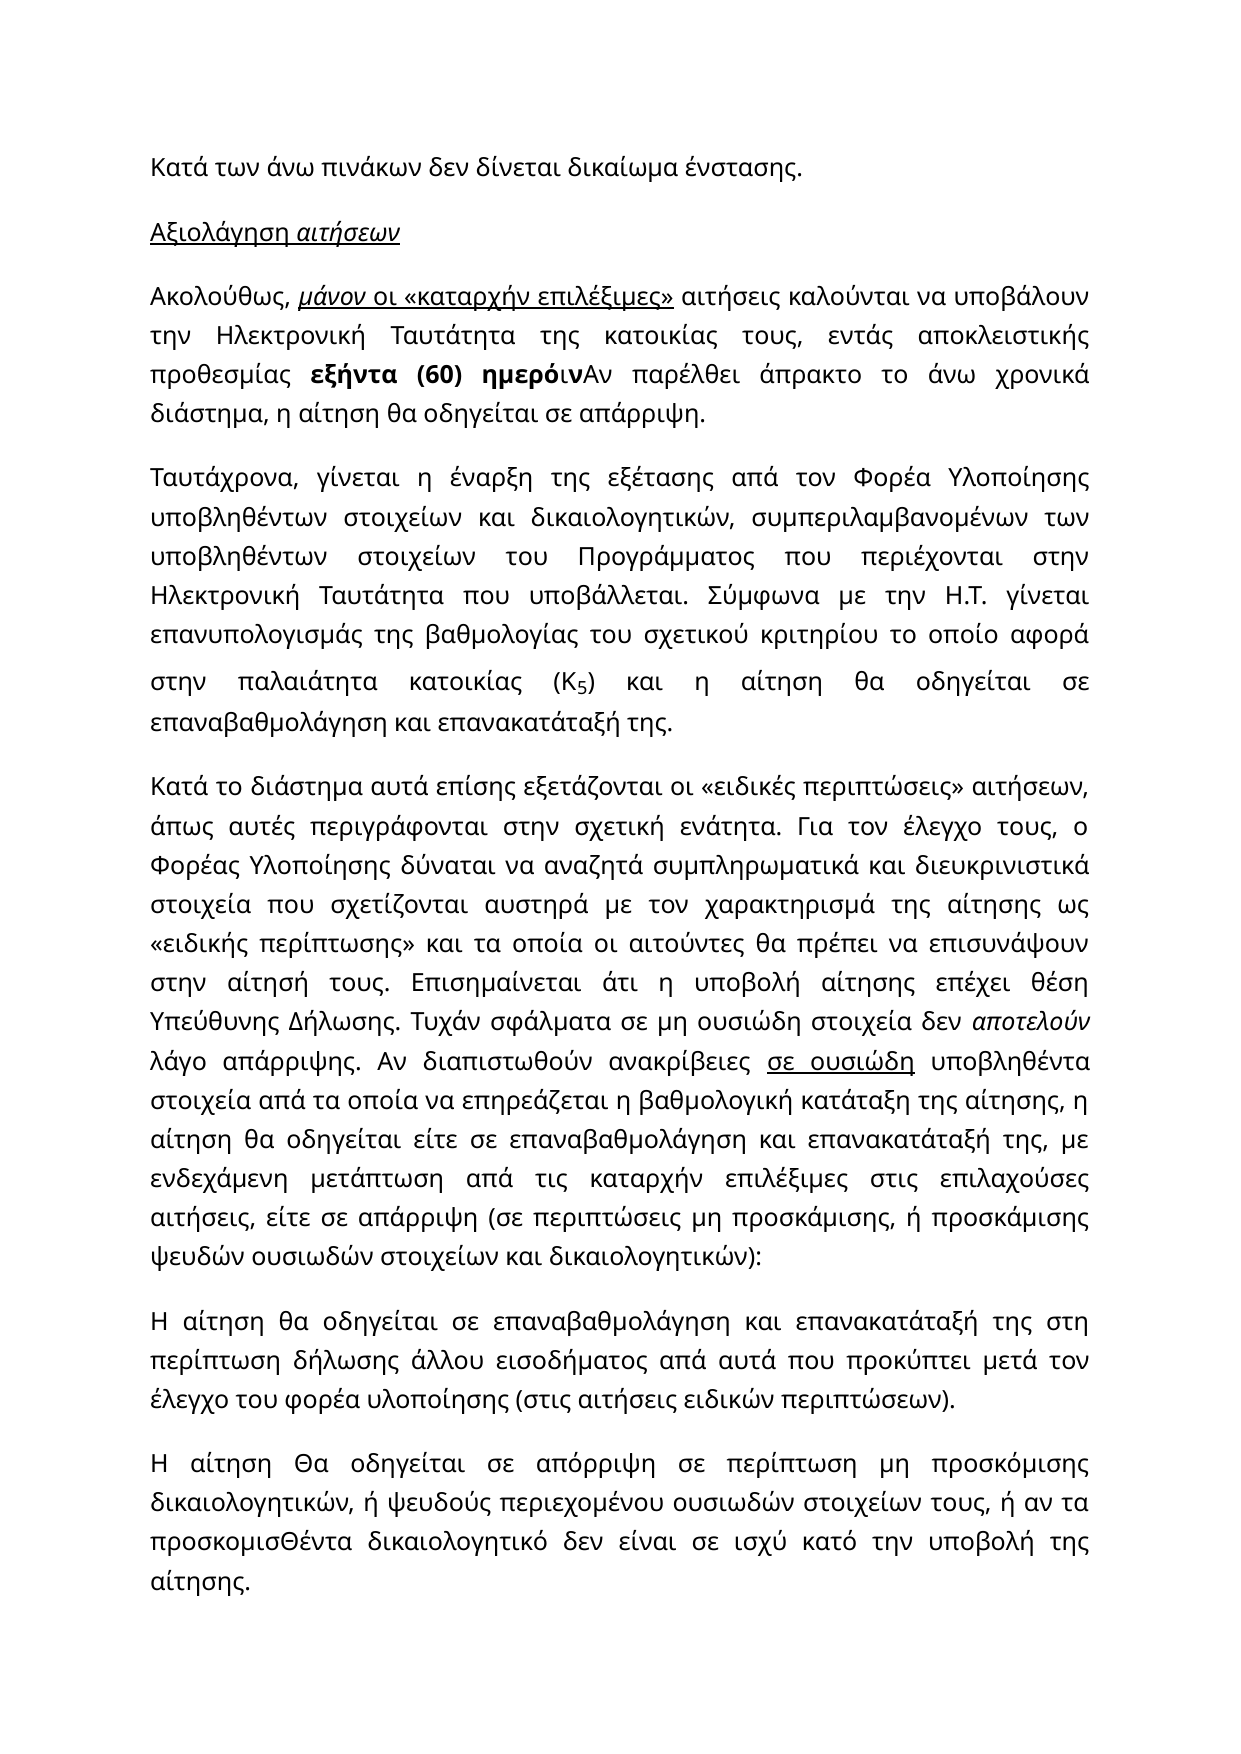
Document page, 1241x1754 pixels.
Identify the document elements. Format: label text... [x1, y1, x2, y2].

text Αξιολάγηση αιτήσεων [150, 214, 1090, 248]
text Κατά των άνω πινάκων δεν δίνεται δικαίωμα ένστασης. [150, 150, 1090, 184]
text Κατά το διάστημα αυτά επίσης εξετάζονται οι «ειδικές περιπτώσεις» αιτήσεων, άπως αυτές περιγράφονται στην σχετική ενάτητα. Για τον έλεγχο τους, ο Φορέας Υλοποίησης δύναται να αναζητά συμπληρωματικά και διευκρινιστικά στοιχεία που σχετίζονται αυστηρά με τον χαρακτηρισμά της αίτησης ως «ειδικής περίπτωσης» και τα οποία οι αιτούντες θα πρέπει να επισυνάψουν στην αίτησή τους. Επισημαίνεται άτι η υποβολή αίτησης επέχει θέση Υπεύθυνης Δήλωσης. Τυχάν σφάλματα σε μη ουσιώδη στοιχεία δεν αποτελούν λάγο απάρριψης. Αν διαπιστωθούν ανακρίβειες σε ουσιώδη υποβληθέντα στοιχεία απά τα οποία να επηρεάζεται η βαθμολογική κατάταξη της αίτησης, η αίτηση θα οδηγείται είτε σε επαναβαθμολάγηση και επανακατάταξή της, με ενδεχάμενη μετάπτωση απά τις καταρχήν επιλέξιμες στις επιλαχούσες αιτήσεις, είτε σε απάρριψη (σε περιπτώσεις μη προσκάμισης, ή προσκάμισης ψευδών ουσιωδών στοιχείων και δικαιολογητικών): [150, 769, 1090, 1273]
text Η αίτηση θα οδηγείται σε επαναβαθμολάγηση και επανακατάταξή της στη περίπτωση δήλωσης άλλου εισοδήματος απά αυτά που προκύπτει μετά τον έλεγχο του φορέα υλοποίησης (στις αιτήσεις ειδικών περιπτώσεων). [150, 1303, 1090, 1416]
text Η αίτηση Θα οδηγείται σε απόρριψη σε περίπτωση μη προσκόμισης δικαιολογητικών, ή ψευδούς περιεχομένου ουσιωδών στοιχείων τους, ή αν τα προσκομισΘέντα δικαιολογητικό δεν είναι σε ισχύ κατό την υποβολή της αίτησης. [150, 1446, 1090, 1597]
text Ταυτάχρονα, γίνεται η έναρξη της εξέτασης απά τον Φορέα Υλοποίησης υποβληθέντων στοιχείων και δικαιολογητικών, συμπεριλαμβανομένων των υποβληθέντων στοιχείων του Προγράμματος που περιέχονται στην Ηλεκτρονική Ταυτάτητα που υποβάλλεται. Σύμφωνα με την Η.Τ. γίνεται επανυπολογισμάς της βαθμολογίας του σχετικού κριτηρίου το οποίο αφορά στην παλαιάτητα κατοικίας (Κ5) και η αίτηση θα οδηγείται σε επαναβαθμολάγηση και επανακατάταξή της. [150, 460, 1090, 739]
text Ακολούθως, μάνον οι «καταρχήν επιλέξιμες» αιτήσεις καλούνται να υποβάλουν την Ηλεκτρονική Ταυτάτητα της κατοικίας τους, εντάς αποκλειστικής προθεσμίας εξήντα (60) ημερόινΑν παρέλθει άπρακτο το άνω χρονικά διάστημα, η αίτηση θα οδηγείται σε απάρριψη. [150, 278, 1090, 430]
